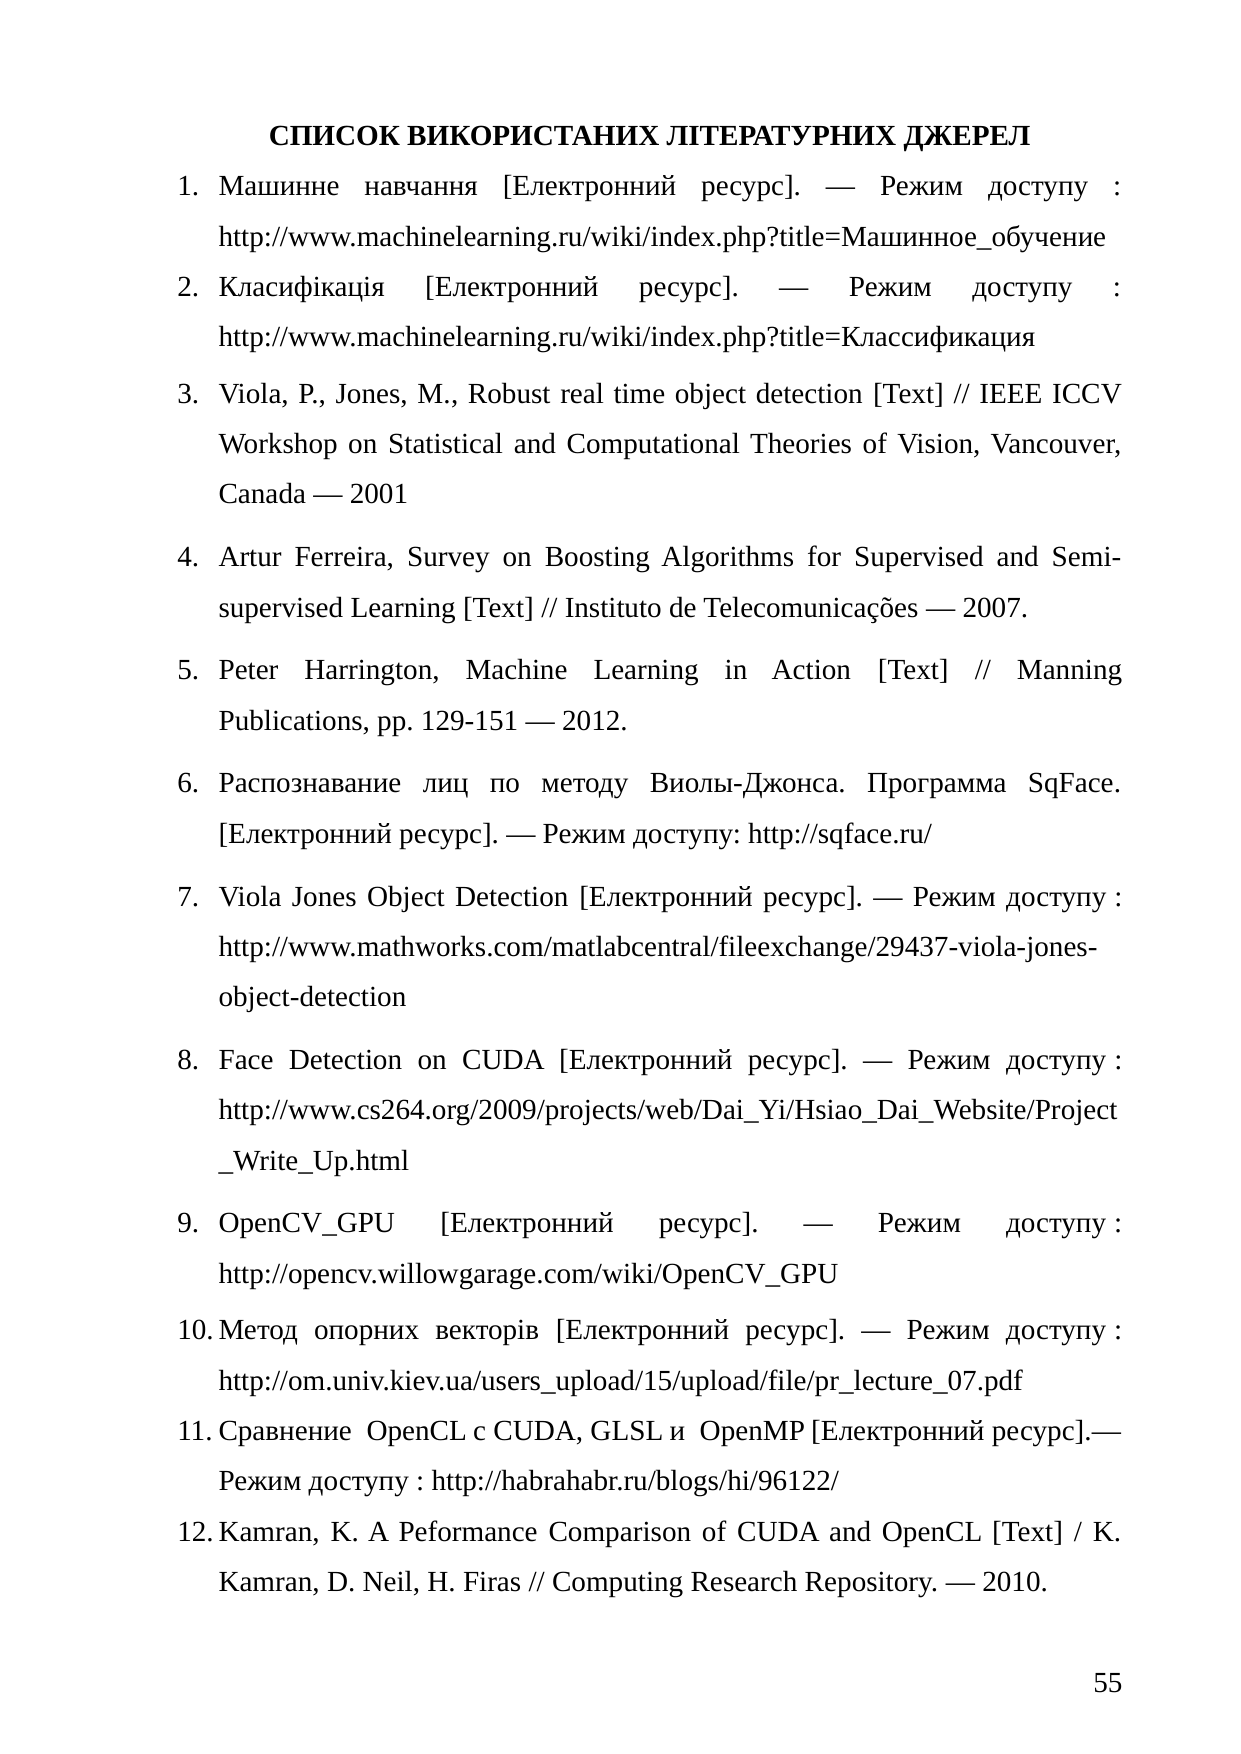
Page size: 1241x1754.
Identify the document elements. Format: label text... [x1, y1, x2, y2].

list Машинне навчання [Електронний ресурс]. — Режим доступу : http://www.machinelearning.ru/wiki/index.php?title=Машинное_обучение [177, 168, 1122, 252]
list Viola Jones Object Detection [Електронний ресурс]. — Режим доступу : http://www.mathworks.com/matlabcentral/fileexchange/29437-viola-jones-object-detection [177, 879, 1122, 1013]
list Kamran, K. A Peformance Comparison of CUDA and OpenCL [Text] / K. Kamran, D. Neil, H. Firas // Computing Research Repository. — 2010. [177, 1514, 1122, 1598]
list Peter Harrington, Machine Learning in Action [Text] // Manning Publications, pp. 129-151 — 2012. [177, 652, 1122, 736]
list OpenCV_GPU [Електронний ресурс]. — Режим доступу : http://opencv.willowgarage.com/wiki/OpenCV_GPU [177, 1206, 1122, 1289]
list Viola, P., Jones, M., Robust real time object detection [Text] // IEEE ICCV Workshop on Statistical and Computational Theories of Vision, Vancouver, Canada — 2001 [177, 376, 1122, 510]
list Метод опорних векторів [Електронний ресурс]. — Режим доступу : http://om.univ.kiev.ua/users_upload/15/upload/file/pr_lecture_07.pdf [177, 1312, 1122, 1396]
subtitle СПИСОК ВИКОРИСТАНИХ ЛІТЕРАТУРНИХ ДЖЕРЕЛ [177, 118, 1122, 152]
list Распознавание лиц по методу Виолы-Джонса. Программа SqFace.[Електронний ресурс]. — Режим доступу: http://sqface.ru/ [177, 766, 1122, 849]
list Сравнение OpenCL с CUDA, GLSL и OpenMP [Електронний ресурс].— Режим доступу : http://habrahabr.ru/blogs/hi/96122/ [177, 1413, 1122, 1497]
list Класифікація [Електронний ресурс]. — Режим доступу : http://www.machinelearning.ru/wiki/index.php?title=Классификация [177, 269, 1122, 353]
list Face Detection on CUDA [Електронний ресурс]. — Режим доступу : http://www.cs264.org/2009/projects/web/Dai_Yi/Hsiao_Dai_Website/Project_Write_Up.html [177, 1042, 1122, 1176]
list Artur Ferreira, Survey on Boosting Algorithms for Supervised and Semi-supervised Learning [Text] // Instituto de Telecomunicações — 2007. [177, 539, 1122, 623]
